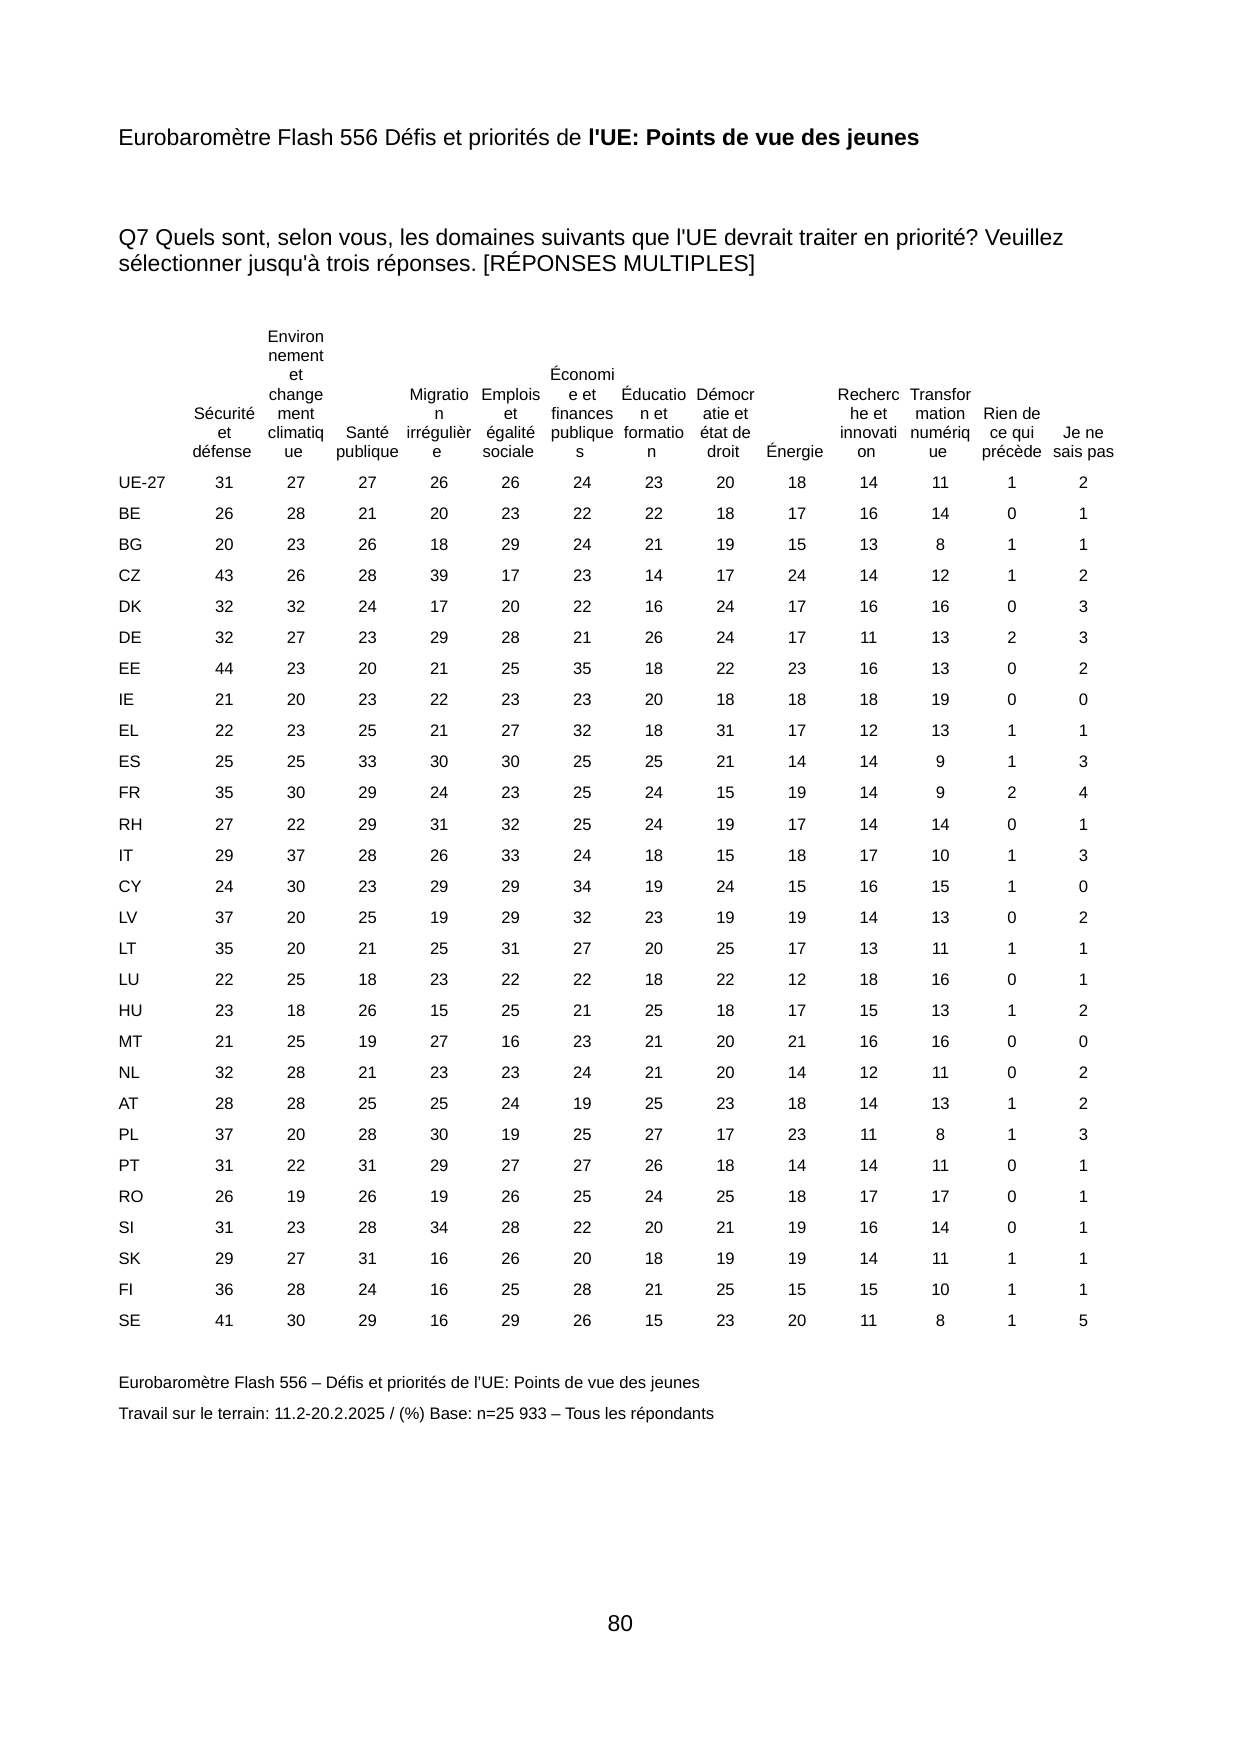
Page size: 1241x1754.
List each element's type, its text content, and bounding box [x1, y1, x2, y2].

table_cell 29 [189, 1243, 260, 1274]
table_cell 25 [618, 1088, 689, 1119]
table_cell 23 [546, 560, 618, 591]
table_cell 21 [618, 1026, 689, 1057]
table_cell 16 [475, 1026, 546, 1057]
table_cell 26 [475, 467, 546, 498]
table_cell 31 [690, 715, 761, 746]
table_cell 11 [904, 1243, 976, 1274]
table_cell [690, 283, 761, 321]
table_cell FI [115, 1274, 188, 1305]
table_cell 25 [546, 778, 618, 808]
table_cell 23 [475, 498, 546, 529]
table_cell 37 [260, 840, 332, 871]
table_cell 24 [546, 1057, 618, 1088]
table_cell 20 [403, 498, 475, 529]
table_cell 24 [546, 529, 618, 560]
table_cell 14 [904, 809, 976, 839]
table_cell 21 [189, 1026, 260, 1057]
table_cell 15 [761, 1274, 833, 1305]
table_cell Éducation et formation [618, 321, 689, 467]
table_cell 24 [690, 622, 761, 653]
table_cell 2 [1048, 560, 1119, 591]
table_cell [761, 283, 833, 321]
table_cell 26 [332, 529, 403, 560]
table_cell [260, 283, 332, 321]
table_cell 23 [260, 715, 332, 746]
table_cell 31 [332, 1150, 403, 1181]
table_cell 26 [260, 560, 332, 591]
table_cell 20 [690, 1026, 761, 1057]
table_cell 15 [690, 778, 761, 808]
table_cell 16 [904, 1026, 976, 1057]
table_cell 34 [403, 1212, 475, 1243]
table_cell 18 [260, 995, 332, 1026]
table_cell 23 [189, 995, 260, 1026]
table_cell 26 [546, 1305, 618, 1336]
table_cell 32 [546, 715, 618, 746]
table_cell 18 [618, 964, 689, 995]
table_cell 19 [690, 529, 761, 560]
table_cell 26 [189, 1181, 260, 1212]
table_cell SE [115, 1305, 188, 1336]
table_cell 13 [904, 902, 976, 933]
table_cell 29 [475, 902, 546, 933]
table_cell [115, 321, 188, 467]
table_cell 21 [618, 1274, 689, 1305]
table_cell 16 [833, 498, 904, 529]
table_cell 10 [904, 1274, 976, 1305]
table_cell PL [115, 1119, 188, 1150]
table_cell 30 [260, 778, 332, 808]
table_cell [1048, 283, 1119, 321]
table_cell 14 [761, 1150, 833, 1181]
table_cell 4 [1048, 778, 1119, 808]
table_cell [904, 1336, 976, 1367]
table_cell 18 [403, 529, 475, 560]
table_cell [332, 1336, 403, 1367]
table_cell 27 [475, 1150, 546, 1181]
table_cell Rien de ce qui précède [976, 321, 1047, 467]
table_cell 20 [618, 684, 689, 715]
table_cell 1 [1048, 498, 1119, 529]
table_cell 14 [904, 498, 976, 529]
table_cell 18 [833, 684, 904, 715]
table_cell 1 [1048, 1274, 1119, 1305]
table_cell LT [115, 933, 188, 964]
table_cell 28 [546, 1274, 618, 1305]
table_cell 23 [260, 529, 332, 560]
table_cell 18 [761, 684, 833, 715]
table_cell 29 [403, 1150, 475, 1181]
table_cell 16 [833, 871, 904, 902]
table_cell 18 [690, 995, 761, 1026]
table_cell 1 [976, 529, 1047, 560]
table_cell 29 [332, 1305, 403, 1336]
table_cell 21 [189, 684, 260, 715]
table_cell 14 [833, 467, 904, 498]
table_cell 1 [976, 746, 1047, 777]
table_cell [115, 283, 188, 321]
table_cell 28 [260, 1274, 332, 1305]
table_cell 13 [833, 529, 904, 560]
table_cell 33 [332, 746, 403, 777]
table_cell BE [115, 498, 188, 529]
table_cell 19 [761, 778, 833, 808]
table_cell 30 [260, 871, 332, 902]
table_cell 27 [189, 809, 260, 839]
table_cell 1 [976, 995, 1047, 1026]
table_cell 22 [546, 1212, 618, 1243]
table_cell 2 [1048, 467, 1119, 498]
table_cell 19 [690, 809, 761, 839]
table_cell 1 [976, 560, 1047, 591]
table_cell ES [115, 746, 188, 777]
table_cell 0 [976, 809, 1047, 839]
table_cell 31 [189, 1150, 260, 1181]
table_cell 1 [1048, 715, 1119, 746]
table_cell 15 [833, 995, 904, 1026]
table_cell 25 [475, 1274, 546, 1305]
table_cell PT [115, 1150, 188, 1181]
table_cell 17 [690, 1119, 761, 1150]
table_cell 41 [189, 1305, 260, 1336]
table_cell 11 [833, 622, 904, 653]
table_cell 22 [260, 1150, 332, 1181]
table_cell 21 [403, 653, 475, 684]
table_cell 0 [976, 591, 1047, 622]
table_cell 28 [260, 498, 332, 529]
table_cell 14 [833, 1150, 904, 1181]
table_cell 22 [618, 498, 689, 529]
table_cell 16 [904, 964, 976, 995]
table_cell 31 [332, 1243, 403, 1274]
table_cell 0 [976, 964, 1047, 995]
table_cell 29 [403, 871, 475, 902]
table_cell 2 [976, 778, 1047, 808]
table_cell 21 [618, 1057, 689, 1088]
table_cell 23 [546, 684, 618, 715]
table_cell 29 [332, 809, 403, 839]
table_cell 24 [189, 871, 260, 902]
table_cell 23 [618, 467, 689, 498]
table_cell 2 [1048, 1057, 1119, 1088]
table_cell 14 [904, 1212, 976, 1243]
table_cell Transformation numérique [904, 321, 976, 467]
table_cell 3 [1048, 746, 1119, 777]
table_cell 23 [332, 871, 403, 902]
table_cell [761, 1336, 833, 1367]
table_cell 26 [618, 1150, 689, 1181]
table_cell 19 [690, 902, 761, 933]
table_cell 25 [546, 809, 618, 839]
table_cell 27 [260, 467, 332, 498]
table_cell 32 [189, 622, 260, 653]
table_cell MT [115, 1026, 188, 1057]
table_cell 31 [403, 809, 475, 839]
table_cell 0 [976, 1212, 1047, 1243]
table_cell [475, 1336, 546, 1367]
table_cell 1 [976, 1305, 1047, 1336]
table_cell NL [115, 1057, 188, 1088]
table_cell 0 [1048, 684, 1119, 715]
table_cell 25 [260, 1026, 332, 1057]
table_cell 23 [403, 964, 475, 995]
table_cell 18 [761, 467, 833, 498]
table_cell 26 [332, 1181, 403, 1212]
table_cell BG [115, 529, 188, 560]
table_cell 28 [332, 1212, 403, 1243]
table_cell 25 [618, 995, 689, 1026]
table_cell IT [115, 840, 188, 871]
table_cell 28 [475, 622, 546, 653]
table_cell 30 [403, 746, 475, 777]
table_cell 2 [1048, 1088, 1119, 1119]
table_cell 17 [761, 995, 833, 1026]
table_cell 0 [976, 1150, 1047, 1181]
table_cell 26 [618, 622, 689, 653]
table_cell 25 [403, 1088, 475, 1119]
table_cell [618, 283, 689, 321]
table_cell 3 [1048, 622, 1119, 653]
table_cell 18 [761, 1181, 833, 1212]
table_cell RO [115, 1181, 188, 1212]
table_cell 0 [976, 1181, 1047, 1212]
table_cell 35 [189, 933, 260, 964]
table_cell 20 [260, 933, 332, 964]
table_cell [618, 1336, 689, 1367]
table_cell 8 [904, 1119, 976, 1150]
table_cell LV [115, 902, 188, 933]
table_cell 19 [332, 1026, 403, 1057]
table_cell 26 [403, 467, 475, 498]
table_cell 19 [403, 902, 475, 933]
table_cell 25 [690, 1181, 761, 1212]
table_cell 19 [690, 1243, 761, 1274]
table_cell 2 [976, 622, 1047, 653]
table_cell 1 [976, 715, 1047, 746]
table_cell 2 [1048, 995, 1119, 1026]
table_cell 18 [332, 964, 403, 995]
table_cell 28 [260, 1088, 332, 1119]
table_cell 11 [904, 1057, 976, 1088]
table_cell 21 [332, 498, 403, 529]
table_cell [115, 1336, 188, 1367]
table_cell 32 [546, 902, 618, 933]
table_cell 18 [618, 715, 689, 746]
table_cell 31 [475, 933, 546, 964]
table_cell 14 [833, 778, 904, 808]
table_cell 23 [475, 684, 546, 715]
table_cell 25 [546, 1181, 618, 1212]
table_cell 2 [1048, 902, 1119, 933]
table_cell 19 [403, 1181, 475, 1212]
table_cell 24 [546, 840, 618, 871]
table_cell 0 [976, 1026, 1047, 1057]
table_cell 28 [332, 840, 403, 871]
table_cell 24 [618, 778, 689, 808]
table_cell 1 [976, 467, 1047, 498]
table_cell 17 [475, 560, 546, 591]
table_cell 28 [475, 1212, 546, 1243]
table_cell 1 [1048, 529, 1119, 560]
table_cell 13 [904, 715, 976, 746]
table_cell 23 [260, 653, 332, 684]
table_cell 31 [189, 467, 260, 498]
table_cell 43 [189, 560, 260, 591]
table_cell 27 [260, 622, 332, 653]
table_cell 25 [475, 995, 546, 1026]
table_cell 17 [761, 498, 833, 529]
table_cell [546, 283, 618, 321]
table_cell 23 [332, 622, 403, 653]
table_cell 20 [690, 1057, 761, 1088]
table_cell 32 [189, 591, 260, 622]
table_cell 20 [332, 653, 403, 684]
table_cell 1 [976, 933, 1047, 964]
table_cell 0 [976, 498, 1047, 529]
table_cell 26 [332, 995, 403, 1026]
table_cell CY [115, 871, 188, 902]
table_cell 26 [403, 840, 475, 871]
table_cell 11 [904, 1150, 976, 1181]
table_cell 31 [189, 1212, 260, 1243]
table_cell 21 [618, 529, 689, 560]
table_cell 36 [189, 1274, 260, 1305]
table_cell 23 [546, 1026, 618, 1057]
table_cell 23 [690, 1088, 761, 1119]
table_cell AT [115, 1088, 188, 1119]
table_cell [1048, 1336, 1119, 1367]
table_cell 24 [690, 871, 761, 902]
table_cell 22 [475, 964, 546, 995]
table_cell 24 [475, 1088, 546, 1119]
table_cell 28 [189, 1088, 260, 1119]
table_cell 16 [833, 1026, 904, 1057]
table_cell 33 [475, 840, 546, 871]
table_cell 29 [403, 622, 475, 653]
table_cell 1 [1048, 933, 1119, 964]
table_cell Environnement et changement climatique [260, 321, 332, 467]
table_cell 22 [260, 809, 332, 839]
table_cell 16 [403, 1274, 475, 1305]
table_cell 17 [761, 809, 833, 839]
table_cell 0 [976, 684, 1047, 715]
table_cell 15 [618, 1305, 689, 1336]
table_cell [976, 283, 1047, 321]
table_cell 35 [546, 653, 618, 684]
table_cell 27 [332, 467, 403, 498]
table_cell [189, 1336, 260, 1367]
table_cell 15 [833, 1274, 904, 1305]
table_cell 13 [904, 1088, 976, 1119]
table_cell 27 [475, 715, 546, 746]
table_cell 1 [976, 1119, 1047, 1150]
table_cell 30 [260, 1305, 332, 1336]
table_cell 23 [761, 1119, 833, 1150]
table_cell 34 [546, 871, 618, 902]
table_cell 29 [332, 778, 403, 808]
table_cell 13 [904, 995, 976, 1026]
table_cell LU [115, 964, 188, 995]
table_cell 16 [833, 591, 904, 622]
table_cell 0 [976, 902, 1047, 933]
table_cell 5 [1048, 1305, 1119, 1336]
table_cell Démocratie et état de droit [690, 321, 761, 467]
table_cell 20 [260, 1119, 332, 1150]
table_cell 11 [833, 1119, 904, 1150]
table_cell 25 [260, 746, 332, 777]
table_cell 18 [690, 1150, 761, 1181]
table_cell 1 [1048, 1212, 1119, 1243]
table_cell 21 [690, 746, 761, 777]
table_header Q7 Quels sont, selon vous, les domaines suivants que l'UE devrait traiter en priorité? Veuillez sélectionner jusqu'à trois réponses. [RÉPONSES MULTIPLES] [115, 218, 1119, 283]
table_cell 44 [189, 653, 260, 684]
table_cell 18 [761, 1088, 833, 1119]
table_cell 26 [475, 1243, 546, 1274]
table_cell 22 [189, 715, 260, 746]
table_cell 25 [332, 1088, 403, 1119]
table_cell [189, 283, 260, 321]
table_cell 23 [403, 1057, 475, 1088]
table_cell 20 [761, 1305, 833, 1336]
table_cell 14 [833, 746, 904, 777]
table_cell 18 [618, 840, 689, 871]
table_cell Migration irrégulière [403, 321, 475, 467]
table_cell 19 [761, 902, 833, 933]
table_cell 11 [904, 933, 976, 964]
table_cell [833, 283, 904, 321]
table_cell 16 [403, 1305, 475, 1336]
table_cell 28 [332, 560, 403, 591]
table_cell 22 [403, 684, 475, 715]
table_cell 14 [833, 560, 904, 591]
table_cell 32 [189, 1057, 260, 1088]
table_cell 12 [904, 560, 976, 591]
table_cell 25 [260, 964, 332, 995]
table_cell 39 [403, 560, 475, 591]
table_cell Travail sur le terrain: 11.2-20.2.2025 / (%) Base: n=25 933 – Tous les répondants [115, 1398, 1119, 1429]
table_cell 14 [833, 1088, 904, 1119]
table_cell 14 [833, 809, 904, 839]
table_cell 14 [618, 560, 689, 591]
table_cell 1 [976, 871, 1047, 902]
table_cell Énergie [761, 321, 833, 467]
table_cell 25 [690, 933, 761, 964]
table_cell 25 [403, 933, 475, 964]
table_cell 17 [833, 840, 904, 871]
table_cell 24 [761, 560, 833, 591]
table_cell 20 [618, 933, 689, 964]
table_cell 14 [761, 746, 833, 777]
table_cell 30 [475, 746, 546, 777]
table_cell 19 [260, 1181, 332, 1212]
table_cell DK [115, 591, 188, 622]
table_cell 20 [546, 1243, 618, 1274]
table_cell 24 [332, 1274, 403, 1305]
table_cell 28 [332, 1119, 403, 1150]
table_cell 11 [904, 467, 976, 498]
table_cell 25 [332, 902, 403, 933]
table_cell 25 [546, 746, 618, 777]
table_cell 1 [1048, 1243, 1119, 1274]
table_cell 24 [332, 591, 403, 622]
table_cell 25 [332, 715, 403, 746]
table_cell 17 [403, 591, 475, 622]
table_cell 27 [260, 1243, 332, 1274]
table_cell 1 [976, 1088, 1047, 1119]
table_cell 12 [761, 964, 833, 995]
table_cell 30 [403, 1119, 475, 1150]
table_cell 13 [904, 653, 976, 684]
table_cell 8 [904, 1305, 976, 1336]
table_cell CZ [115, 560, 188, 591]
table_cell 20 [189, 529, 260, 560]
table_cell 23 [260, 1212, 332, 1243]
table_cell 37 [189, 902, 260, 933]
table_cell 1 [976, 1274, 1047, 1305]
table_cell 16 [833, 1212, 904, 1243]
table_cell 14 [833, 1243, 904, 1274]
table_cell [260, 1336, 332, 1367]
table_cell DE [115, 622, 188, 653]
table_cell 19 [618, 871, 689, 902]
table_cell EL [115, 715, 188, 746]
table_cell 24 [690, 591, 761, 622]
table_cell 22 [189, 964, 260, 995]
table_cell 25 [690, 1274, 761, 1305]
table_cell 16 [904, 591, 976, 622]
table_cell Je ne sais pas [1048, 321, 1119, 467]
table_cell 1 [1048, 1150, 1119, 1181]
table_cell 9 [904, 746, 976, 777]
table_cell 27 [546, 933, 618, 964]
table_cell 17 [761, 715, 833, 746]
table_cell 25 [475, 653, 546, 684]
table_cell 3 [1048, 591, 1119, 622]
table_cell 14 [761, 1057, 833, 1088]
table_cell IE [115, 684, 188, 715]
table_cell 12 [833, 715, 904, 746]
table_cell SK [115, 1243, 188, 1274]
table_cell 32 [475, 809, 546, 839]
table_cell 8 [904, 529, 976, 560]
table_cell FR [115, 778, 188, 808]
table_cell 18 [618, 1243, 689, 1274]
table_cell 22 [690, 653, 761, 684]
table_cell 23 [618, 902, 689, 933]
table_cell 2 [1048, 653, 1119, 684]
table_cell Recherche et innovation [833, 321, 904, 467]
table_cell HU [115, 995, 188, 1026]
table_cell 15 [761, 871, 833, 902]
table_cell 18 [618, 653, 689, 684]
table_cell 16 [618, 591, 689, 622]
table_cell 9 [904, 778, 976, 808]
table_cell 18 [761, 840, 833, 871]
table_cell 25 [189, 746, 260, 777]
table_cell 18 [833, 964, 904, 995]
table_cell 18 [690, 684, 761, 715]
table_cell 22 [546, 591, 618, 622]
table_cell 29 [475, 529, 546, 560]
table_cell [546, 1336, 618, 1367]
table_cell 1 [1048, 964, 1119, 995]
table_cell 17 [761, 933, 833, 964]
table_cell 21 [761, 1026, 833, 1057]
table_cell Eurobaromètre Flash 556 – Défis et priorités de l’UE: Points de vue des jeunes [115, 1367, 1119, 1398]
table_cell 24 [403, 778, 475, 808]
table_cell 24 [618, 1181, 689, 1212]
table_cell 19 [761, 1243, 833, 1274]
table_cell 22 [690, 964, 761, 995]
table_cell [403, 283, 475, 321]
table_cell 32 [260, 591, 332, 622]
table_cell 21 [403, 715, 475, 746]
table_cell 15 [904, 871, 976, 902]
table_cell 29 [189, 840, 260, 871]
table_cell 0 [1048, 1026, 1119, 1057]
table_cell 27 [403, 1026, 475, 1057]
table_cell 13 [904, 622, 976, 653]
table_cell 14 [833, 902, 904, 933]
table_cell 25 [618, 746, 689, 777]
table_cell 3 [1048, 1119, 1119, 1150]
table_cell 23 [761, 653, 833, 684]
table_cell [833, 1336, 904, 1367]
table_cell 1 [976, 840, 1047, 871]
table_cell 28 [260, 1057, 332, 1088]
table_cell EE [115, 653, 188, 684]
table_cell 19 [761, 1212, 833, 1243]
table_cell 15 [403, 995, 475, 1026]
table_cell 1 [1048, 809, 1119, 839]
table_cell [475, 283, 546, 321]
table_cell 1 [976, 1243, 1047, 1274]
table_cell Santé publique [332, 321, 403, 467]
table_cell 21 [546, 622, 618, 653]
table_cell Emplois et égalité sociale [475, 321, 546, 467]
table_cell Sécurité et défense [189, 321, 260, 467]
table_cell 17 [690, 560, 761, 591]
table_cell 27 [546, 1150, 618, 1181]
table_cell 17 [904, 1181, 976, 1212]
table_cell [690, 1336, 761, 1367]
table_cell 10 [904, 840, 976, 871]
table_cell 18 [690, 498, 761, 529]
table_cell 21 [332, 933, 403, 964]
table_cell 3 [1048, 840, 1119, 871]
table_cell 23 [332, 684, 403, 715]
table_cell 22 [546, 964, 618, 995]
table_cell 23 [690, 1305, 761, 1336]
table_cell 21 [332, 1057, 403, 1088]
table_cell 0 [976, 653, 1047, 684]
table_cell SI [115, 1212, 188, 1243]
table_cell 20 [690, 467, 761, 498]
table_cell 24 [618, 809, 689, 839]
table_cell 20 [475, 591, 546, 622]
table_cell 16 [403, 1243, 475, 1274]
table_cell [976, 1336, 1047, 1367]
table_cell 17 [761, 591, 833, 622]
table_cell 27 [618, 1119, 689, 1150]
table_cell 23 [475, 778, 546, 808]
table_cell 21 [546, 995, 618, 1026]
table_cell 20 [260, 684, 332, 715]
table_cell Économie et finances publiques [546, 321, 618, 467]
table_cell 12 [833, 1057, 904, 1088]
table_cell 19 [475, 1119, 546, 1150]
table_cell [904, 283, 976, 321]
table_cell 21 [690, 1212, 761, 1243]
table_cell 35 [189, 778, 260, 808]
table_cell 17 [833, 1181, 904, 1212]
table_cell 26 [475, 1181, 546, 1212]
table_cell 0 [976, 1057, 1047, 1088]
table_cell 29 [475, 1305, 546, 1336]
table_cell 19 [546, 1088, 618, 1119]
table_cell RH [115, 809, 188, 839]
table_cell [403, 1336, 475, 1367]
table_cell 15 [761, 529, 833, 560]
table_cell UE-27 [115, 467, 188, 498]
table_cell 29 [475, 871, 546, 902]
table_cell 1 [1048, 1181, 1119, 1212]
table_cell [332, 283, 403, 321]
table_cell 23 [475, 1057, 546, 1088]
table_cell 25 [546, 1119, 618, 1150]
table_cell 37 [189, 1119, 260, 1150]
table_cell 11 [833, 1305, 904, 1336]
table_cell 13 [833, 933, 904, 964]
table_cell 0 [1048, 871, 1119, 902]
table_cell 17 [761, 622, 833, 653]
table_cell 19 [904, 684, 976, 715]
table_cell 26 [189, 498, 260, 529]
table_cell 16 [833, 653, 904, 684]
table_cell 15 [690, 840, 761, 871]
table_cell 20 [618, 1212, 689, 1243]
table_cell 24 [546, 467, 618, 498]
table_cell 22 [546, 498, 618, 529]
table_cell 20 [260, 902, 332, 933]
